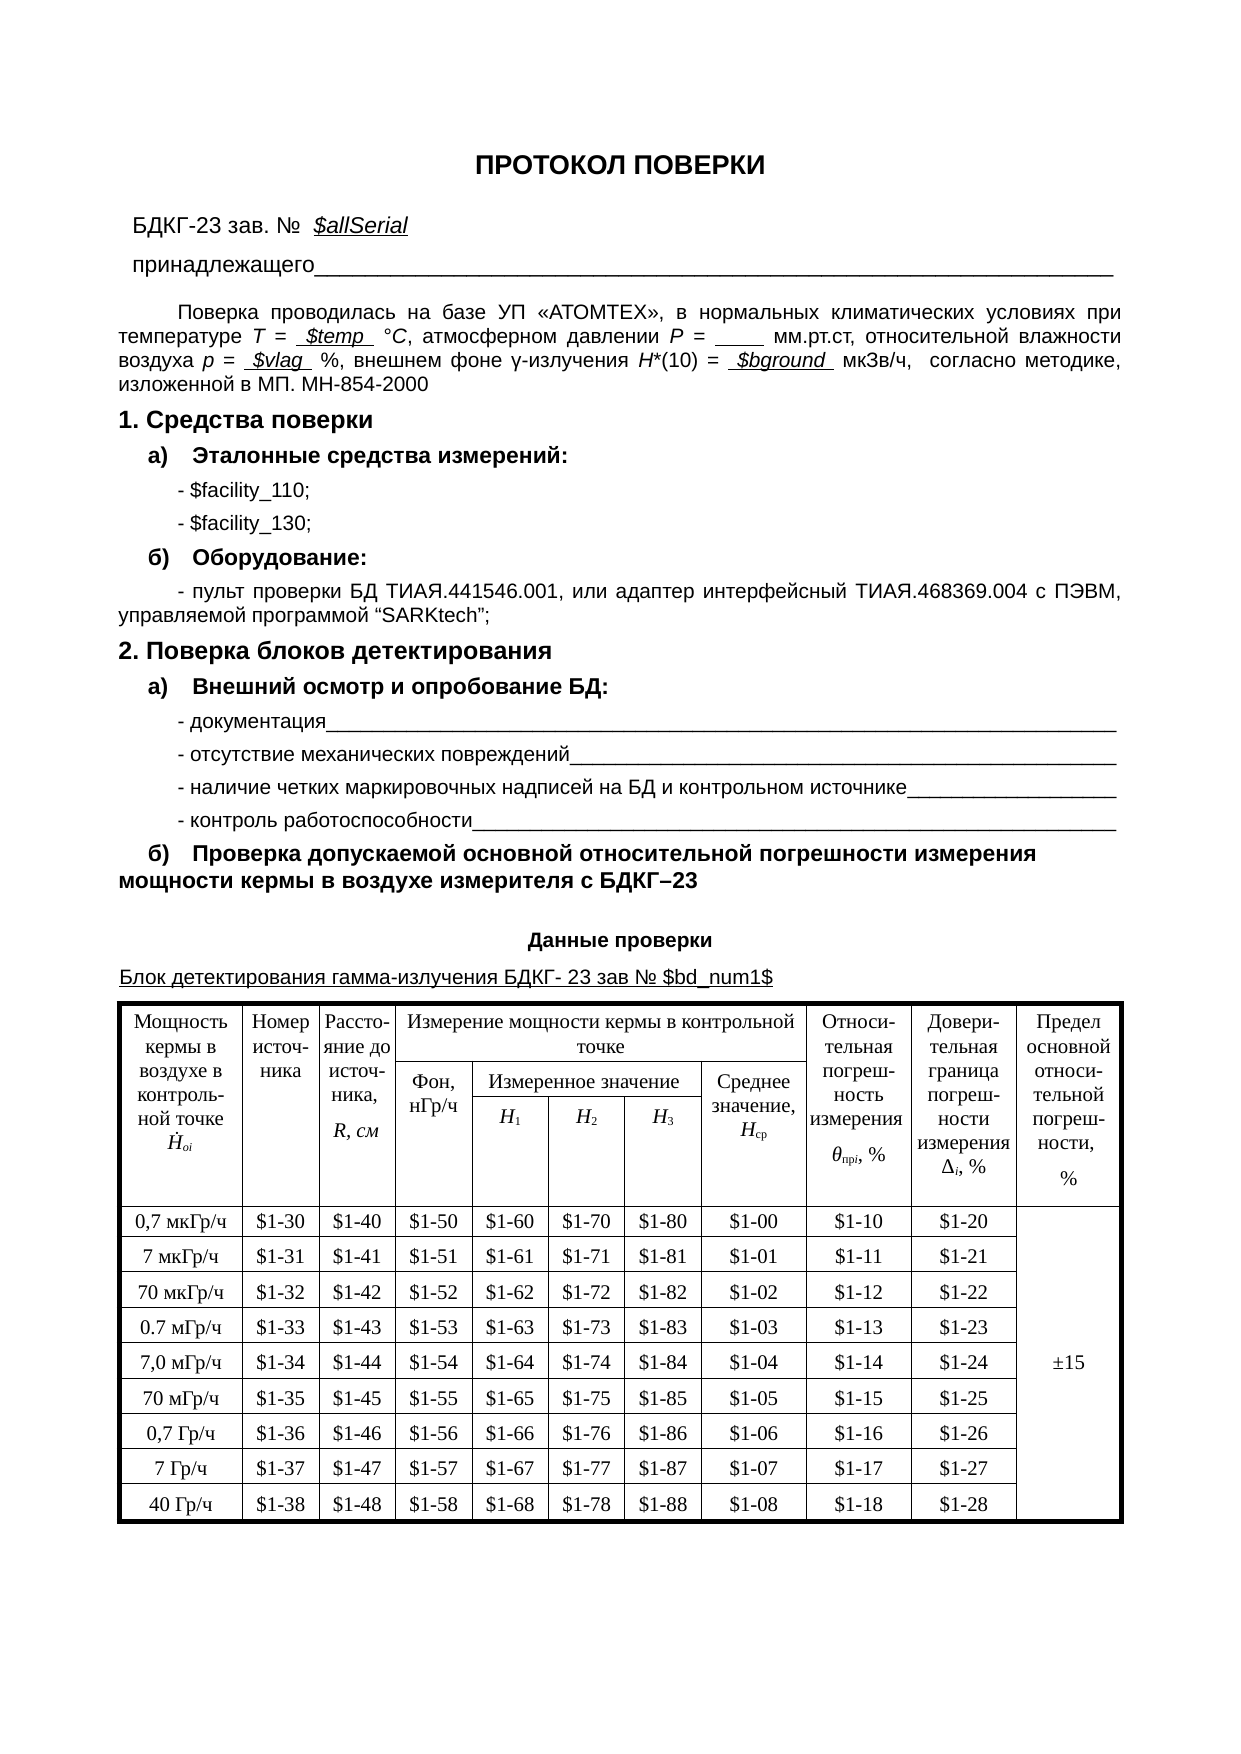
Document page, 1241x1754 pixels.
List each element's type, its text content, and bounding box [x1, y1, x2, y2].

table_cell $1-67 [473, 1449, 548, 1483]
table_cell $1-44 [320, 1343, 395, 1377]
table_cell $1-46 [320, 1414, 395, 1448]
table_cell $1-12 [807, 1272, 911, 1307]
table_cell $1-55 [396, 1379, 472, 1413]
table_cell $1-23 [912, 1308, 1016, 1342]
table_cell $1-86 [625, 1414, 701, 1448]
table_cell H2 [549, 1097, 624, 1206]
table_cell $1-28 [912, 1484, 1016, 1519]
text - $facility_110; [118, 478, 1122, 502]
table_cell $1-17 [807, 1449, 911, 1483]
table_cell $1-87 [625, 1449, 701, 1483]
table_cell $1-58 [396, 1484, 472, 1519]
table_cell $1-85 [625, 1379, 701, 1413]
table_cell Мощность кермы в воздухе в контроль-ной точке Ḣoi [122, 1006, 242, 1206]
table_cell $1-75 [549, 1379, 624, 1413]
table_cell 70 мкГр/ч [122, 1272, 242, 1307]
table_cell $1-51 [396, 1237, 472, 1271]
table_cell $1-42 [320, 1272, 395, 1307]
table_cell $1-25 [912, 1379, 1016, 1413]
table_cell $1-16 [807, 1414, 911, 1448]
table_cell $1-30 [243, 1207, 319, 1236]
table_cell $1-64 [473, 1343, 548, 1377]
table_cell $1-50 [396, 1207, 472, 1236]
text а) Эталонные средства измерений: [118, 442, 1122, 469]
table_cell $1-66 [473, 1414, 548, 1448]
table_cell $1-43 [320, 1308, 395, 1342]
table_cell $1-06 [702, 1414, 806, 1448]
table_cell $1-35 [243, 1379, 319, 1413]
table_cell $1-33 [243, 1308, 319, 1342]
table_cell $1-52 [396, 1272, 472, 1307]
table_cell $1-81 [625, 1237, 701, 1271]
table_cell $1-21 [912, 1237, 1016, 1271]
table_cell 0,7 мкГр/ч [122, 1207, 242, 1236]
table_cell $1-62 [473, 1272, 548, 1307]
table_cell $1-38 [243, 1484, 319, 1519]
table_cell $1-02 [702, 1272, 806, 1307]
table_cell Довери-тельная граница погреш-ности измерения Δi, % [912, 1006, 1016, 1206]
table_cell $1-83 [625, 1308, 701, 1342]
table_cell $1-14 [807, 1343, 911, 1377]
table_cell $1-27 [912, 1449, 1016, 1483]
table_cell 7,0 мГр/ч [122, 1343, 242, 1377]
text - документация [118, 709, 1122, 733]
text б) Оборудование: [118, 543, 1122, 570]
table_cell Относи-тельная погреш-ность измерения θпрi, % [807, 1006, 911, 1206]
table_cell $1-34 [243, 1343, 319, 1377]
table_cell $1-70 [549, 1207, 624, 1236]
text - пульт проверки БД ТИАЯ.441546.001, или адаптер интерфейсный ТИАЯ.468369.004 с ПЭВМ, управляемой программой “SARKtech”; [118, 579, 1122, 627]
table_cell Рассто-яние до источ-ника, R, см [320, 1006, 395, 1206]
table_cell $1-57 [396, 1449, 472, 1483]
table_cell $1-72 [549, 1272, 624, 1307]
text ПРОТОКОЛ ПОВЕРКИ [118, 149, 1122, 181]
table_cell $1-10 [807, 1207, 911, 1236]
table_cell $1-77 [549, 1449, 624, 1483]
table_cell $1-60 [473, 1207, 548, 1236]
text Поверка проводилась на базе УП «АТОМТЕХ», в нормальных климатических условиях при температуре Т = $temp °С, атмосферном давлении Р = мм.рт.ст, относительной влажности воздуха р = $vlag %, внешнем фоне γ-излучения H*(10) = $bground мкЗв/ч, согласно методике, изложенной в МП. МН-854-2000 [118, 300, 1122, 396]
table_cell Измеренное значение [473, 1062, 701, 1096]
table_cell $1-63 [473, 1308, 548, 1342]
table_cell $1-82 [625, 1272, 701, 1307]
table_cell H1 [473, 1097, 548, 1206]
table_cell $1-56 [396, 1414, 472, 1448]
table_cell $1-13 [807, 1308, 911, 1342]
table_cell 7 Гр/ч [122, 1449, 242, 1483]
table_cell $1-76 [549, 1414, 624, 1448]
table_cell $1-31 [243, 1237, 319, 1271]
table_cell $1-45 [320, 1379, 395, 1413]
table_cell ±15 [1017, 1207, 1119, 1519]
table_cell $1-11 [807, 1237, 911, 1271]
text принадлежащего [132, 251, 1122, 278]
table_cell $1-71 [549, 1237, 624, 1271]
table_cell 0,7 Гр/ч [122, 1414, 242, 1448]
table_cell Номер источ-ника [243, 1006, 319, 1206]
table_cell $1-20 [912, 1207, 1016, 1236]
text 1. Средства поверки [118, 404, 1122, 433]
table_cell $1-80 [625, 1207, 701, 1236]
table_cell $1-32 [243, 1272, 319, 1307]
table_cell $1-84 [625, 1343, 701, 1377]
table_cell $1-68 [473, 1484, 548, 1519]
table_cell $1-88 [625, 1484, 701, 1519]
table_cell $1-24 [912, 1343, 1016, 1377]
table_cell 0.7 мГр/ч [122, 1308, 242, 1342]
table_cell $1-74 [549, 1343, 624, 1377]
text а) Внешний осмотр и опробование БД: [118, 673, 1122, 700]
table_cell $1-41 [320, 1237, 395, 1271]
table_cell Измерение мощности кермы в контрольной точке [396, 1006, 806, 1061]
table_cell Фон, нГр/ч [396, 1062, 472, 1206]
table_header Блок детектирования гамма-излучения БДКГ- 23 зав № $bd_num1$ [119, 952, 1121, 1001]
text - наличие четких маркировочных надписей на БД и контрольном источнике [118, 774, 1122, 798]
table_cell H3 [625, 1097, 701, 1206]
table_cell $1-53 [396, 1308, 472, 1342]
table_cell $1-73 [549, 1308, 624, 1342]
text - отсутствие механических повреждений [118, 742, 1122, 766]
text б) Проверка допускаемой основной относительной погрешности измерения мощности кермы в воздухе измерителя с БДКГ–23 [118, 840, 1122, 893]
text Данные проверки [118, 928, 1122, 952]
table_cell 70 мГр/ч [122, 1379, 242, 1413]
table_cell Предел основной относи-тельной погреш-ности, % [1017, 1006, 1119, 1206]
table_cell $1-04 [702, 1343, 806, 1377]
table_cell 7 мкГр/ч [122, 1237, 242, 1271]
table_cell $1-08 [702, 1484, 806, 1519]
table_cell $1-07 [702, 1449, 806, 1483]
table_cell $1-48 [320, 1484, 395, 1519]
table_cell $1-03 [702, 1308, 806, 1342]
table_cell $1-65 [473, 1379, 548, 1413]
table_cell $1-78 [549, 1484, 624, 1519]
table_cell $1-00 [702, 1207, 806, 1236]
text - $facility_130; [118, 511, 1122, 534]
table_cell $1-36 [243, 1414, 319, 1448]
table_cell $1-37 [243, 1449, 319, 1483]
table_cell $1-15 [807, 1379, 911, 1413]
table_cell $1-54 [396, 1343, 472, 1377]
table_cell $1-22 [912, 1272, 1016, 1307]
text - контроль работоспособности [118, 807, 1122, 831]
table_cell 40 Гр/ч [122, 1484, 242, 1519]
table_cell $1-01 [702, 1237, 806, 1271]
table_cell $1-61 [473, 1237, 548, 1271]
text БДКГ-23 зав. № $allSerial [132, 212, 1122, 238]
table_cell $1-40 [320, 1207, 395, 1236]
text 2. Поверка блоков детектирования [118, 636, 1122, 664]
table_cell $1-05 [702, 1379, 806, 1413]
table_cell $1-26 [912, 1414, 1016, 1448]
table_cell Среднее значение, Hср [702, 1062, 806, 1206]
table_cell $1-47 [320, 1449, 395, 1483]
table_cell $1-18 [807, 1484, 911, 1519]
